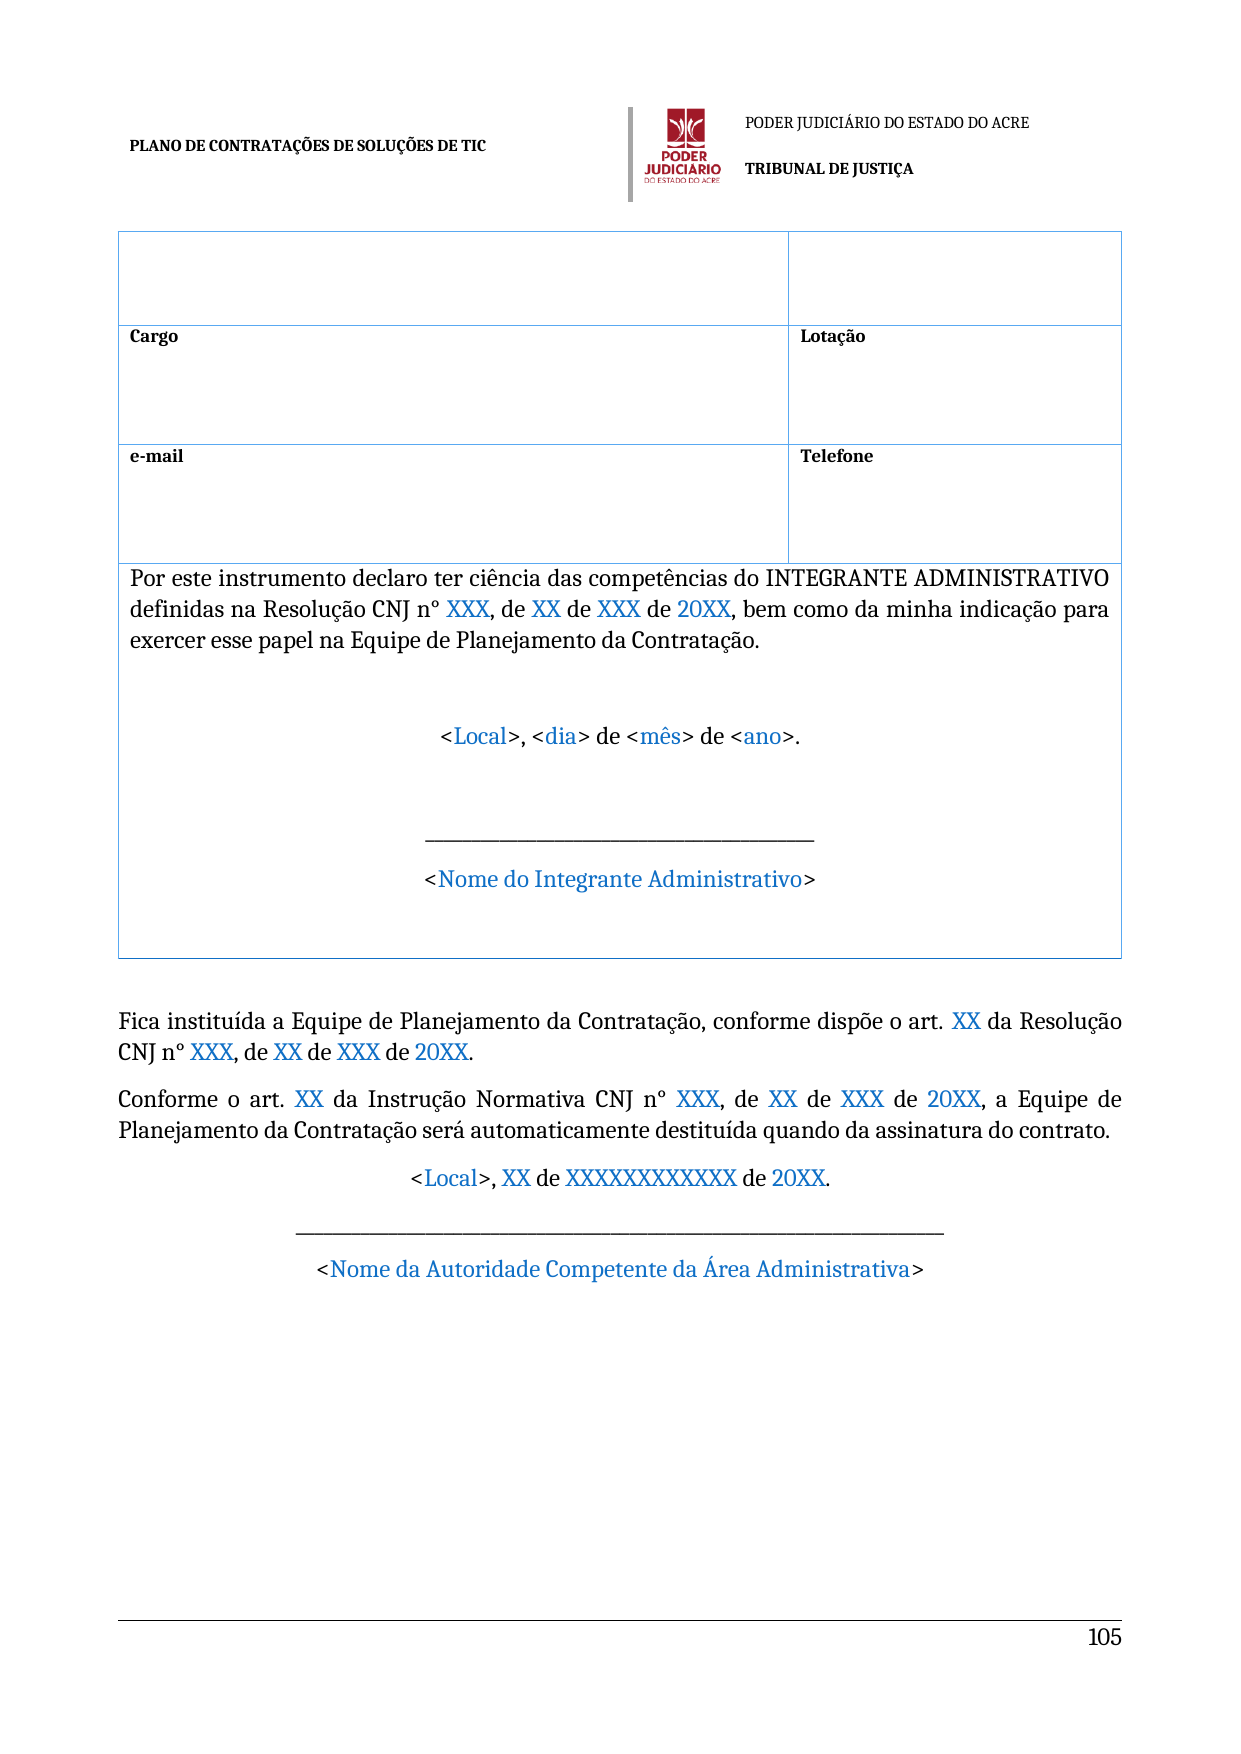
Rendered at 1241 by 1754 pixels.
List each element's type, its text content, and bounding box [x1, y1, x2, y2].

text <Local>, XX de XXXXXXXXXXXX de 20XX. [118, 1164, 1122, 1193]
text ______________________________________________________________________ [118, 1209, 1122, 1238]
table_cell Telefone [789, 445, 1121, 563]
table_cell Por este instrumento declaro ter ciência das competências do INTEGRANTE ADMINISTRATIVO definidas na Resolução CNJ n° XXX, de XX de XXX de 20XX, bem como da minha indicação para exercer esse papel na Equipe de Planejamento da Contratação. <Local>, <dia> de <mês> de <ano>. __________________________________________ <Nome do Integrante Administrativo> [119, 564, 1121, 958]
text Conforme o art. XX da Instrução Normativa CNJ n° XXX, de XX de XXX de 20XX, a Equipe de Planejamento da Contratação será automaticamente destituída quando da assinatura do contrato. [118, 1085, 1122, 1145]
text Fica instituída a Equipe de Planejamento da Contratação, conforme dispõe o art. XX da Resolução CNJ n° XXX, de XX de XXX de 20XX. [118, 1007, 1122, 1066]
table_cell Cargo [119, 326, 788, 444]
table_cell [789, 232, 1121, 325]
table_cell e-mail [119, 445, 788, 563]
picture [641, 106, 723, 186]
table_cell Lotação [789, 326, 1121, 444]
text <Nome da Autoridade Competente da Área Administrativa> [118, 1255, 1122, 1284]
table_cell [119, 232, 788, 325]
